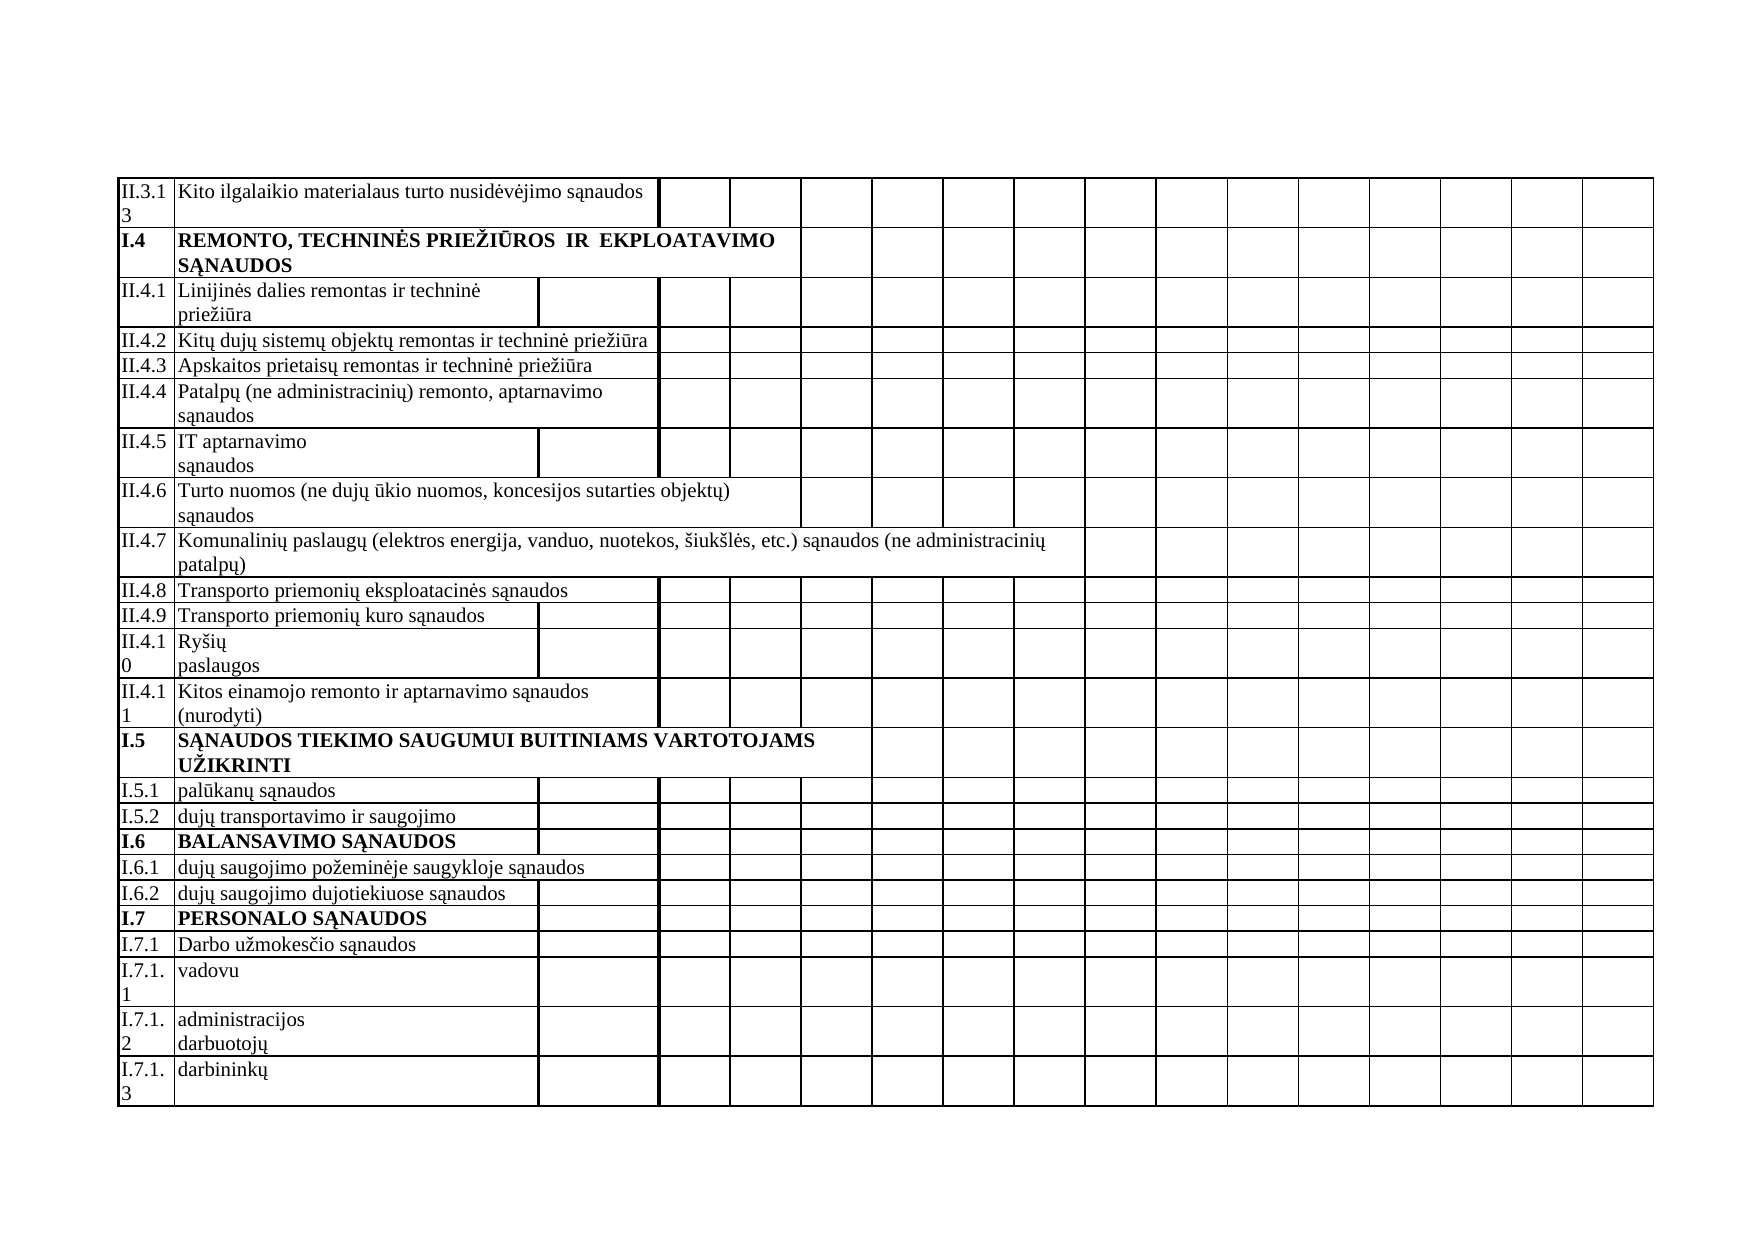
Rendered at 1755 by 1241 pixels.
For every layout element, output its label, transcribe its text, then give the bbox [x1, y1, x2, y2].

table_cell [1583, 932, 1653, 956]
table_cell [1299, 528, 1369, 576]
table_cell [1441, 578, 1511, 602]
table_cell [1228, 1007, 1298, 1055]
table_cell [388, 778, 537, 802]
table_cell [1299, 778, 1369, 802]
table_cell [1512, 578, 1582, 602]
table_cell [1370, 881, 1440, 905]
table_cell I.5.1 [120, 778, 174, 802]
table_cell [1228, 728, 1298, 777]
table_cell II.4.7 [120, 528, 174, 576]
table_cell [1086, 906, 1155, 930]
table_cell [1583, 328, 1653, 352]
table_cell [731, 379, 800, 427]
table_cell [1228, 629, 1298, 677]
table_cell [1015, 578, 1084, 602]
table_cell [802, 603, 871, 627]
table_cell [1157, 528, 1227, 576]
table_cell [1512, 429, 1582, 477]
table_cell [1512, 179, 1582, 227]
table_cell [1512, 353, 1582, 377]
table_cell [661, 578, 729, 602]
table_cell [1015, 728, 1084, 777]
table_cell [661, 804, 729, 828]
table_cell [1157, 278, 1227, 326]
table_cell [1228, 830, 1298, 853]
table_cell [1086, 328, 1155, 352]
table_cell [540, 429, 657, 477]
table_cell [1583, 679, 1653, 727]
table_cell [1015, 353, 1084, 377]
table_cell [1015, 379, 1084, 427]
table_cell Turto nuomos (ne dujų ūkio nuomos, koncesijos sutarties objektų) sąnaudos [175, 478, 800, 527]
table_cell [1086, 804, 1155, 828]
table_cell [802, 855, 871, 879]
table_cell [1583, 228, 1653, 277]
table_cell [1512, 278, 1582, 326]
table_cell [873, 228, 942, 277]
table_cell [1370, 629, 1440, 677]
table_cell [1157, 478, 1227, 527]
table_cell [1583, 478, 1653, 527]
table_cell [873, 379, 942, 427]
table_cell [731, 578, 800, 602]
table_cell [1583, 958, 1653, 1006]
table_cell [731, 1007, 800, 1055]
table_cell [1299, 932, 1369, 956]
table_cell [802, 379, 871, 427]
table_cell [944, 353, 1013, 377]
table_cell [661, 429, 729, 477]
table_cell [1299, 728, 1369, 777]
table_cell [1370, 778, 1440, 802]
table_cell [731, 353, 800, 377]
table_cell [944, 881, 1013, 905]
table_cell [1015, 778, 1084, 802]
table_cell [1015, 1057, 1084, 1105]
table_cell [1512, 804, 1582, 828]
table_cell [388, 958, 537, 1006]
table_cell [661, 1007, 729, 1055]
table_cell [1015, 679, 1084, 727]
table_cell [1370, 603, 1440, 627]
table_cell [1370, 906, 1440, 930]
table_cell [873, 830, 942, 853]
table_cell [1086, 528, 1155, 576]
table_cell dujų saugojimo dujotiekiuose sąnaudos [175, 881, 537, 905]
table_cell Linijinės dalies remontas ir techninė priežiūra [175, 278, 537, 326]
table_cell [661, 855, 729, 879]
table_cell [1512, 728, 1582, 777]
table_cell [1441, 179, 1511, 227]
table_cell II.4.5 [120, 429, 174, 477]
table_cell [873, 778, 942, 802]
table_cell [1015, 478, 1084, 527]
table_cell I.6.2 [120, 881, 174, 905]
table_cell [1583, 1007, 1653, 1055]
table_cell [802, 478, 871, 527]
table_cell [1370, 528, 1440, 576]
table_cell [661, 830, 729, 853]
table_cell [1441, 228, 1511, 277]
table_cell [1157, 881, 1227, 905]
table_cell [1015, 881, 1084, 905]
table_cell [873, 578, 942, 602]
table_cell [1441, 328, 1511, 352]
table_cell [1157, 778, 1227, 802]
table_cell [873, 881, 942, 905]
table_cell [661, 179, 729, 227]
table_cell [1299, 881, 1369, 905]
table_cell [388, 629, 537, 677]
table_cell [540, 932, 657, 956]
table_cell [1086, 603, 1155, 627]
table_cell II.4.10 [120, 629, 174, 677]
table_cell [1299, 328, 1369, 352]
table_cell [944, 478, 1013, 527]
table_cell [1299, 278, 1369, 326]
table_cell [1015, 932, 1084, 956]
table_cell [1370, 353, 1440, 377]
table_cell [1370, 328, 1440, 352]
table_cell [944, 328, 1013, 352]
table_cell I.5 [120, 728, 174, 777]
table_cell [1583, 881, 1653, 905]
table_cell [1086, 179, 1155, 227]
table_cell [1157, 578, 1227, 602]
table_cell administracijos darbuotojų [175, 1007, 388, 1055]
table_cell [1228, 278, 1298, 326]
table_cell [1370, 478, 1440, 527]
table_cell [873, 932, 942, 956]
table_cell [1583, 353, 1653, 377]
table_cell [944, 603, 1013, 627]
table_cell [1441, 830, 1511, 853]
table_cell [661, 603, 729, 627]
table_cell [1299, 958, 1369, 1006]
table_cell [802, 179, 871, 227]
table_cell [388, 1057, 537, 1105]
table_cell [944, 958, 1013, 1006]
table_cell [1512, 881, 1582, 905]
table_cell [661, 881, 729, 905]
table_cell [802, 429, 871, 477]
table_cell BALANSAVIMO SĄNAUDOS [175, 830, 537, 853]
table_cell [1512, 478, 1582, 527]
table_cell II.4.8 [120, 578, 174, 602]
table_cell [1299, 804, 1369, 828]
table_cell [1512, 932, 1582, 956]
table_cell [1157, 830, 1227, 853]
table_cell [1370, 830, 1440, 853]
table_cell [944, 578, 1013, 602]
table_cell Patalpų (ne administracinių) remonto, aptarnavimo sąnaudos [175, 379, 657, 427]
table_cell [944, 379, 1013, 427]
table_cell [1441, 679, 1511, 727]
table_cell I.7.1.1 [120, 958, 174, 1006]
table_cell I.7 [120, 906, 174, 930]
table_cell [1299, 379, 1369, 427]
table_cell [540, 906, 657, 930]
table_cell [1086, 1057, 1155, 1105]
table_cell [1086, 728, 1155, 777]
table_cell [540, 881, 657, 905]
table_cell [731, 629, 800, 677]
table_cell [1228, 328, 1298, 352]
table_cell darbininkų [175, 1057, 317, 1105]
table_cell [944, 228, 1013, 277]
table_cell [944, 855, 1013, 879]
table_cell [1086, 379, 1155, 427]
table_cell [944, 906, 1013, 930]
table_cell [1157, 804, 1227, 828]
table_cell [802, 328, 871, 352]
table_cell [1086, 228, 1155, 277]
table_cell [1015, 629, 1084, 677]
table_cell [1583, 528, 1653, 576]
table_cell [1086, 881, 1155, 905]
table_cell [1583, 629, 1653, 677]
table_cell [873, 353, 942, 377]
table_cell [317, 629, 388, 677]
table_cell [1157, 603, 1227, 627]
table_cell SĄNAUDOS TIEKIMO SAUGUMUI BUITINIAMS VARTOTOJAMS UŽIKRINTI [175, 728, 871, 777]
table_cell [1086, 353, 1155, 377]
table_cell [540, 629, 657, 677]
table_cell [1512, 855, 1582, 879]
table_cell [1512, 379, 1582, 427]
table_cell [944, 629, 1013, 677]
table_cell [1015, 179, 1084, 227]
table_cell [944, 278, 1013, 326]
table_cell [944, 429, 1013, 477]
table_cell [1086, 478, 1155, 527]
table_cell [1583, 804, 1653, 828]
table_cell [873, 804, 942, 828]
table_cell Kito ilgalaikio materialaus turto nusidėvėjimo sąnaudos [175, 179, 657, 227]
table_cell [1299, 429, 1369, 477]
table_cell II.4.1 [120, 278, 174, 326]
table_cell [1512, 830, 1582, 853]
table_cell [1583, 429, 1653, 477]
table_cell [1228, 379, 1298, 427]
table_cell [1157, 353, 1227, 377]
table_cell [802, 578, 871, 602]
table_cell [731, 179, 800, 227]
table_cell Komunalinių paslaugų (elektros energija, vanduo, nuotekos, šiukšlės, etc.) sąnaudos (ne administracinių patalpų) [175, 528, 1084, 576]
table_cell [1157, 1007, 1227, 1055]
table_cell [802, 958, 871, 1006]
table_cell [802, 629, 871, 677]
table_cell Transporto priemonių kuro sąnaudos [175, 603, 537, 627]
table_cell [1157, 679, 1227, 727]
table_cell [1299, 679, 1369, 727]
table_cell [1441, 804, 1511, 828]
table_cell [1370, 804, 1440, 828]
table_cell [731, 881, 800, 905]
table_cell [1086, 629, 1155, 677]
table_cell [1441, 478, 1511, 527]
table_cell [1086, 932, 1155, 956]
table_cell [661, 778, 729, 802]
table_cell II.4.9 [120, 603, 174, 627]
table_cell [944, 1057, 1013, 1105]
table_cell [1299, 578, 1369, 602]
table_cell REMONTO, TECHNINĖS PRIEŽIŪROS IR EKPLOATAVIMO SĄNAUDOS [175, 228, 800, 277]
table_cell [873, 1007, 942, 1055]
table_cell [873, 855, 942, 879]
table_cell [1583, 906, 1653, 930]
table_cell [1228, 578, 1298, 602]
table_cell [1299, 629, 1369, 677]
table_cell [802, 830, 871, 853]
table_cell [802, 804, 871, 828]
table_cell [1015, 228, 1084, 277]
table_cell [1370, 429, 1440, 477]
table_cell [1441, 855, 1511, 879]
table_cell Ryšių paslaugos [175, 629, 317, 677]
table_cell [1228, 478, 1298, 527]
table_cell [802, 353, 871, 377]
table_cell [540, 804, 657, 828]
table_cell [944, 728, 1013, 777]
table_cell [873, 603, 942, 627]
table_cell I.4 [120, 228, 174, 277]
table_cell [1441, 1057, 1511, 1105]
table_cell [1157, 906, 1227, 930]
table_cell [1441, 379, 1511, 427]
table_cell [873, 679, 942, 727]
table_cell [731, 679, 800, 727]
table_cell [1441, 778, 1511, 802]
table_cell Kitų dujų sistemų objektų remontas ir techninė priežiūra [175, 328, 657, 352]
table_cell [1370, 578, 1440, 602]
table_cell [661, 379, 729, 427]
table_cell [1441, 881, 1511, 905]
table_cell [1583, 728, 1653, 777]
table_cell [1157, 855, 1227, 879]
table_cell [802, 932, 871, 956]
table_cell Transporto priemonių eksploatacinės sąnaudos [175, 578, 657, 602]
table_cell II.4.11 [120, 679, 174, 727]
table_cell [317, 958, 388, 1006]
table_cell [1299, 179, 1369, 227]
table_cell [1441, 906, 1511, 930]
table_cell [873, 629, 942, 677]
table_cell [1299, 1057, 1369, 1105]
table_cell [1086, 679, 1155, 727]
table_cell [731, 328, 800, 352]
table_cell [1086, 830, 1155, 853]
table_cell II.4.2 [120, 328, 174, 352]
table_cell [802, 679, 871, 727]
table_cell [1441, 728, 1511, 777]
table_cell [1086, 429, 1155, 477]
table_cell [1157, 179, 1227, 227]
table_cell [661, 679, 729, 727]
table_cell [731, 429, 800, 477]
table_cell [1299, 228, 1369, 277]
table_cell [1015, 804, 1084, 828]
table_cell [540, 1007, 657, 1055]
table_cell [1228, 353, 1298, 377]
table_cell I.7.1.3 [120, 1057, 174, 1105]
table_cell [873, 958, 942, 1006]
table_cell [1228, 228, 1298, 277]
table_cell [802, 881, 871, 905]
table_cell [944, 1007, 1013, 1055]
table_cell [388, 429, 537, 477]
table_cell [873, 429, 942, 477]
table_cell [661, 278, 729, 326]
table_cell [731, 958, 800, 1006]
table_cell II.4.3 [120, 353, 174, 377]
table_cell [1228, 932, 1298, 956]
table_cell [1015, 906, 1084, 930]
table_cell [1157, 429, 1227, 477]
table_cell [873, 728, 942, 777]
table_cell [1086, 1007, 1155, 1055]
table_cell [1228, 804, 1298, 828]
table_cell [1015, 328, 1084, 352]
table_cell [1015, 603, 1084, 627]
table_cell [1228, 778, 1298, 802]
table_cell [802, 1007, 871, 1055]
table_cell I.6.1 [120, 855, 174, 879]
table_cell [1299, 353, 1369, 377]
table_cell [1512, 228, 1582, 277]
table_cell [1583, 179, 1653, 227]
table_cell [944, 830, 1013, 853]
table_cell [1441, 429, 1511, 477]
table_cell [1228, 179, 1298, 227]
table_cell [1015, 429, 1084, 477]
table_cell [1157, 932, 1227, 956]
table_cell [1015, 830, 1084, 853]
table_cell [317, 1057, 388, 1105]
table_cell IT aptarnavimo sąnaudos [175, 429, 388, 477]
table_cell [1157, 958, 1227, 1006]
table_cell [661, 328, 729, 352]
table_cell [1370, 179, 1440, 227]
table_cell [1228, 855, 1298, 879]
table_cell [1228, 429, 1298, 477]
table_cell PERSONALO SĄNAUDOS [175, 906, 537, 930]
table_cell [873, 278, 942, 326]
table_cell [1086, 578, 1155, 602]
table_cell [1228, 958, 1298, 1006]
table_cell [944, 179, 1013, 227]
table_cell [1512, 679, 1582, 727]
table_cell [1015, 278, 1084, 326]
table_cell [1441, 528, 1511, 576]
table_cell vadovu [175, 958, 246, 1006]
table_cell [1015, 855, 1084, 879]
table_cell [1370, 679, 1440, 727]
table_cell [944, 932, 1013, 956]
table_cell [1370, 855, 1440, 879]
table_cell [661, 629, 729, 677]
table_cell [1370, 278, 1440, 326]
table_cell [731, 278, 800, 326]
table_cell II.4.4 [120, 379, 174, 427]
table_cell [540, 278, 657, 326]
table_cell [1299, 478, 1369, 527]
table_cell [1583, 379, 1653, 427]
table_cell dujų saugojimo požeminėje saugykloje sąnaudos [175, 855, 657, 879]
table_cell [661, 1057, 729, 1105]
table_cell Apskaitos prietaisų remontas ir techninė priežiūra [175, 353, 657, 377]
table_cell [1086, 278, 1155, 326]
table_cell [873, 478, 942, 527]
table_cell [1583, 578, 1653, 602]
table_cell I.5.2 [120, 804, 174, 828]
table_cell [1441, 603, 1511, 627]
table_cell [1441, 1007, 1511, 1055]
table_cell [1583, 603, 1653, 627]
table_cell [540, 958, 657, 1006]
table_cell [1441, 353, 1511, 377]
table_cell [802, 778, 871, 802]
table_cell [873, 906, 942, 930]
table_cell [661, 906, 729, 930]
table_cell [1583, 830, 1653, 853]
table_cell [731, 778, 800, 802]
table_cell [1370, 1007, 1440, 1055]
table_cell [731, 932, 800, 956]
table_cell palūkanų sąnaudos [175, 778, 388, 802]
table_cell [388, 1007, 537, 1055]
table_cell [1228, 881, 1298, 905]
table_cell [1583, 778, 1653, 802]
table_cell [1299, 603, 1369, 627]
table_cell [1299, 1007, 1369, 1055]
table_cell [1583, 855, 1653, 879]
table_cell [1441, 629, 1511, 677]
table_cell [1015, 958, 1084, 1006]
table_cell I.7.1 [120, 932, 174, 956]
table_cell [540, 1057, 657, 1105]
table_cell [1228, 603, 1298, 627]
table_cell [661, 958, 729, 1006]
table_cell [731, 804, 800, 828]
table_cell [1583, 1057, 1653, 1105]
table_cell [1370, 379, 1440, 427]
table_cell [1157, 379, 1227, 427]
table_cell [944, 778, 1013, 802]
table_cell [731, 830, 800, 853]
table_cell [540, 603, 657, 627]
table_cell [731, 855, 800, 879]
table_cell [540, 778, 657, 802]
table_cell [1441, 932, 1511, 956]
table_cell [1370, 1057, 1440, 1105]
table_cell [1157, 328, 1227, 352]
table_cell [1370, 728, 1440, 777]
table_cell [802, 228, 871, 277]
table_cell [1512, 1057, 1582, 1105]
table_cell [1512, 778, 1582, 802]
table_cell [1157, 228, 1227, 277]
table_cell [944, 679, 1013, 727]
table_cell [802, 278, 871, 326]
table_cell [1512, 629, 1582, 677]
table_cell [1370, 932, 1440, 956]
table_cell [1086, 855, 1155, 879]
table_cell [802, 1057, 871, 1105]
table_cell [802, 906, 871, 930]
table_cell [1370, 958, 1440, 1006]
table_cell [873, 1057, 942, 1105]
table_cell [1512, 958, 1582, 1006]
table_cell [1228, 906, 1298, 930]
table_cell [1441, 278, 1511, 326]
table_cell I.6 [120, 830, 174, 853]
table_cell [731, 603, 800, 627]
table_cell [1299, 855, 1369, 879]
table_cell [1299, 830, 1369, 853]
table_cell dujų transportavimo ir saugojimo [175, 804, 537, 828]
table_cell [1299, 906, 1369, 930]
table_cell [1370, 228, 1440, 277]
table_cell [1086, 778, 1155, 802]
table_cell [1157, 728, 1227, 777]
table_cell [1512, 906, 1582, 930]
table_cell [1228, 679, 1298, 727]
table_cell [1512, 1007, 1582, 1055]
table_cell Kitos einamojo remonto ir aptarnavimo sąnaudos (nurodyti) [175, 679, 657, 727]
table_cell [1583, 278, 1653, 326]
table_cell [1512, 603, 1582, 627]
table_cell [1228, 1057, 1298, 1105]
table_cell I.7.1.2 [120, 1007, 174, 1055]
table_cell II.3.13 [120, 179, 174, 227]
table_cell [873, 179, 942, 227]
table_cell [1228, 528, 1298, 576]
table_cell [1512, 528, 1582, 576]
table_cell [661, 353, 729, 377]
table_cell [873, 328, 942, 352]
table_cell [944, 804, 1013, 828]
table_cell [1015, 1007, 1084, 1055]
table_cell [661, 932, 729, 956]
table_cell [540, 830, 657, 853]
table_cell [1512, 328, 1582, 352]
table_cell [731, 906, 800, 930]
table_cell II.4.6 [120, 478, 174, 527]
table_cell [1157, 629, 1227, 677]
table_cell [1086, 958, 1155, 1006]
table_cell Darbo užmokesčio sąnaudos [175, 932, 537, 956]
table_cell [246, 958, 317, 1006]
table_cell [731, 1057, 800, 1105]
table_cell [1157, 1057, 1227, 1105]
table_cell [1441, 958, 1511, 1006]
